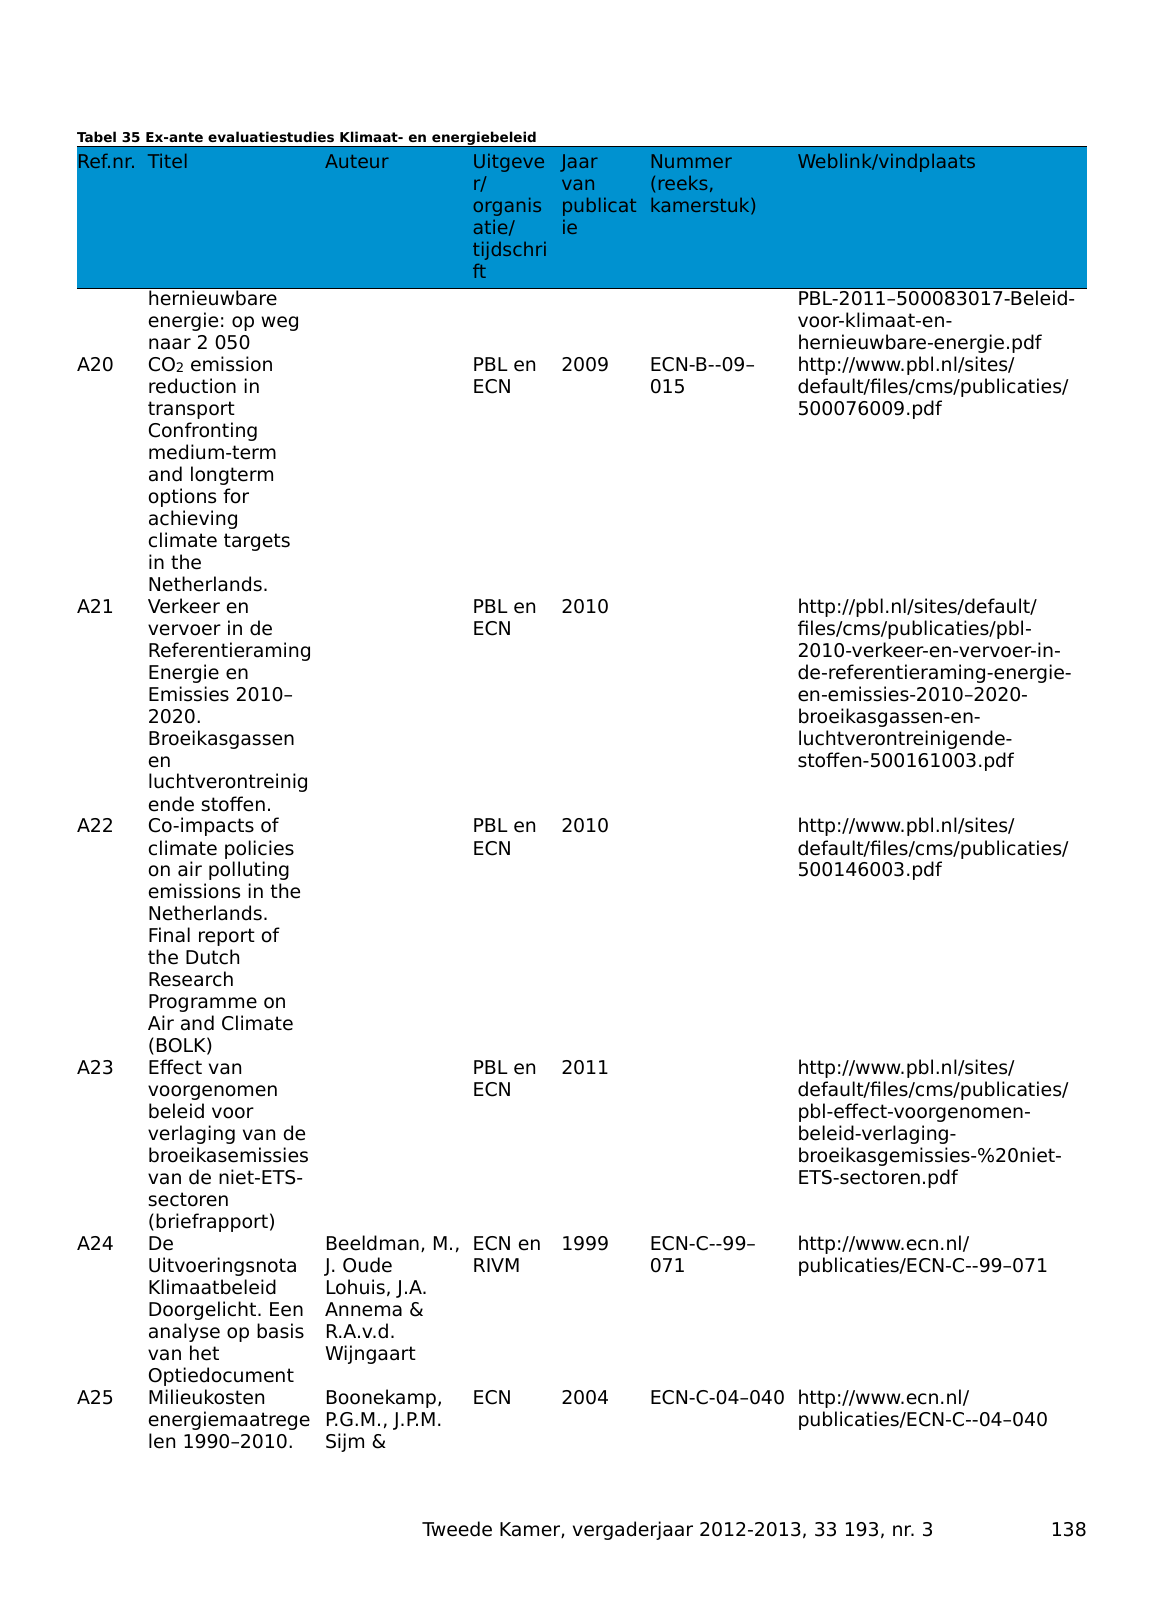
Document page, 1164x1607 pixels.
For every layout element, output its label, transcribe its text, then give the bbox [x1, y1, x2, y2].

table_cell http://www.pbl.nl/sites/default/files/cms/publicaties/500076009.pdf [791, 354, 1087, 596]
table_cell A24 [77, 1233, 142, 1387]
table_cell A21 [77, 596, 142, 815]
table_cell 2004 [555, 1387, 644, 1453]
table_cell PBL en ECN [466, 1057, 555, 1233]
table_cell 2010 [555, 815, 644, 1057]
table_cell CO2 emission reduction in transport Confronting medium-term and longterm options for achieving climate targets in the Netherlands. [142, 354, 319, 596]
table_cell A23 [77, 1057, 142, 1233]
table_cell [644, 596, 791, 815]
table_cell ECN-C--99–071 [644, 1233, 791, 1387]
table_cell 2009 [555, 354, 644, 596]
table_cell [644, 1057, 791, 1233]
table_cell [77, 289, 142, 354]
table_cell A25 [77, 1387, 142, 1453]
table_cell Uitgever/organisatie/tijdschrift [466, 147, 555, 288]
table_cell Milieukosten energiemaatregelen 1990–2010. [142, 1387, 319, 1453]
table_cell [319, 1057, 466, 1233]
table_cell Verkeer en vervoer in de Referentieraming Energie en Emissies 2010–2020. Broeikasgassen en luchtverontreinigende stoffen. [142, 596, 319, 815]
table_cell ECN [466, 1387, 555, 1453]
table_cell Co-impacts of climate policies on air polluting emissions in the Netherlands. Final report of the Dutch Research Programme on Air and Climate (BOLK) [142, 815, 319, 1057]
table_cell [644, 289, 791, 354]
table_cell http://www.ecn.nl/publicaties/ECN-C--99–071 [791, 1233, 1087, 1387]
table_cell http://www.pbl.nl/sites/default/files/cms/publicaties/pbl-effect-voorgenomen-beleid-verlaging-broeikasgemissies-%20niet-ETS-sectoren.pdf [791, 1057, 1087, 1233]
table_cell ECN-B--09–015 [644, 354, 791, 596]
table_cell PBL en ECN [466, 354, 555, 596]
table_cell [319, 354, 466, 596]
table_cell Boonekamp, P.G.M., J.P.M. Sijm & [319, 1387, 466, 1453]
table_cell Nummer (reeks, kamerstuk) [644, 147, 791, 288]
table_cell 2010 [555, 596, 644, 815]
table_header Tabel 35 Ex-ante evaluatiestudies Klimaat- en energiebeleid [77, 130, 1087, 146]
table_cell hernieuwbare energie: op weg naar 2 050 [142, 289, 319, 354]
table_cell [319, 289, 466, 354]
table_cell Weblink/vindplaats [791, 147, 1087, 288]
table_cell Jaar van publicatie [555, 147, 644, 288]
table_cell A22 [77, 815, 142, 1057]
table_cell 1999 [555, 1233, 644, 1387]
table_cell 2011 [555, 1057, 644, 1233]
table_cell Ref.nr. [77, 147, 142, 288]
table_cell [466, 289, 555, 354]
table_cell Auteur [319, 147, 466, 288]
table_cell ECN en RIVM [466, 1233, 555, 1387]
table_cell Beeldman, M., J. Oude Lohuis, J.A. Annema & R.A.v.d. Wijngaart [319, 1233, 466, 1387]
table_cell PBL en ECN [466, 815, 555, 1057]
table_cell PBL en ECN [466, 596, 555, 815]
table_cell http://www.pbl.nl/sites/default/files/cms/publicaties/500146003.pdf [791, 815, 1087, 1057]
table_cell [319, 596, 466, 815]
table_cell ECN-C-04–040 [644, 1387, 791, 1453]
table_cell A20 [77, 354, 142, 596]
table_cell [555, 289, 644, 354]
table_cell PBL-2011–500083017-Beleid-voor-klimaat-en-hernieuwbare-energie.pdf [791, 289, 1087, 354]
table_cell http://pbl.nl/sites/default/files/cms/publicaties/pbl-2010-verkeer-en-vervoer-in-de-referentieraming-energie-en-emissies-2010–2020-broeikasgassen-en-luchtverontreinigende-stoffen-500161003.pdf [791, 596, 1087, 815]
table_cell [319, 815, 466, 1057]
table_cell Effect van voorgenomen beleid voor verlaging van de broeikasemissies van de niet-ETS-sectoren (briefrapport) [142, 1057, 319, 1233]
table_cell Titel [142, 147, 319, 288]
table_cell [644, 815, 791, 1057]
table_cell De Uitvoeringsnota Klimaatbeleid Doorgelicht. Een analyse op basis van het Optiedocument [142, 1233, 319, 1387]
table_cell http://www.ecn.nl/publicaties/ECN-C--04–040 [791, 1387, 1087, 1453]
